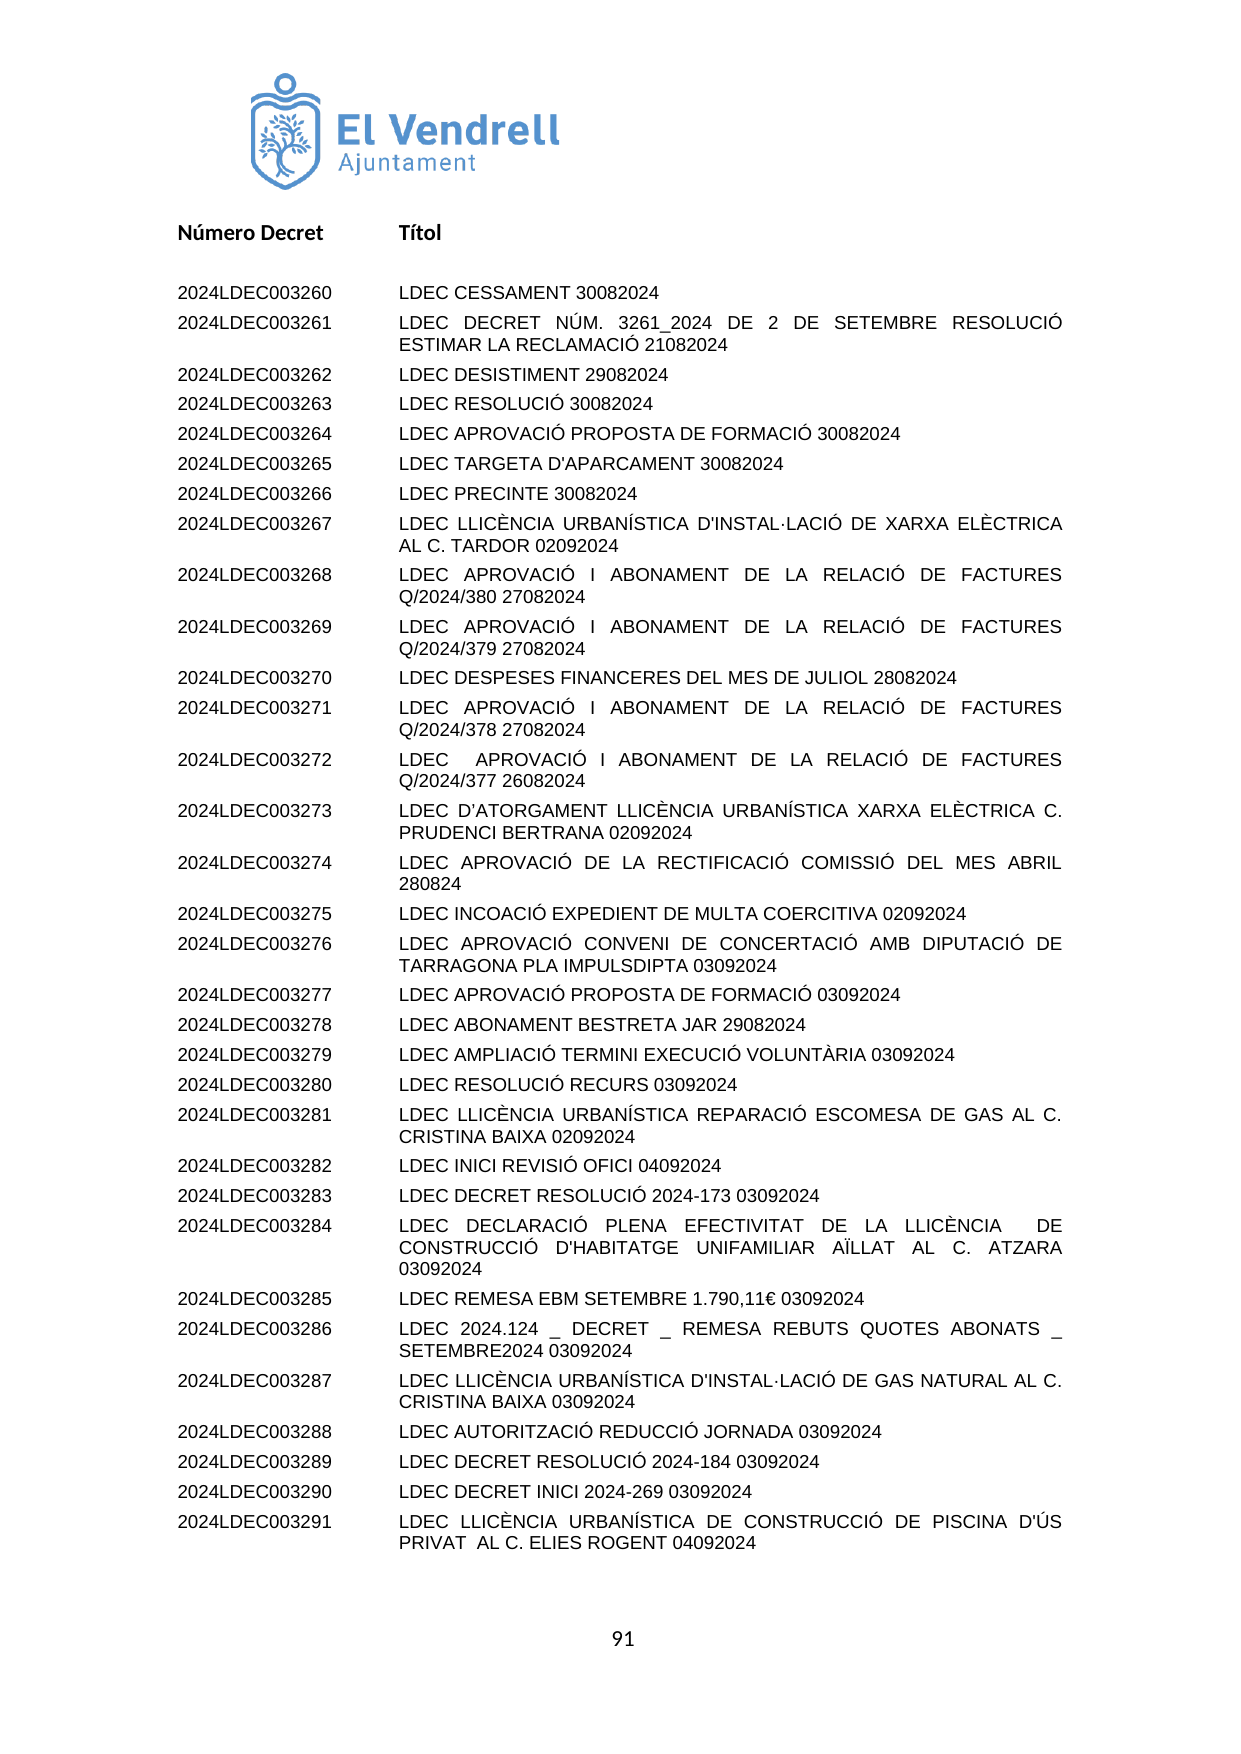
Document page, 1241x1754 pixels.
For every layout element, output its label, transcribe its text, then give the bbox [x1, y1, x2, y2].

text 2024LDEC003267 LDEC LLICÈNCIA URBANÍSTICA D'INSTAL·LACIÓ DE XARXA ELÈCTRICA AL C. TARDOR 02092024 [177, 513, 1063, 556]
text 2024LDEC003275 LDEC INCOACIÓ EXPEDIENT DE MULTA COERCITIVA 02092024 [177, 903, 1063, 924]
text 2024LDEC003286 LDEC 2024.124 _ DECRET _ REMESA REBUTS QUOTES ABONATS _ SETEMBRE2024 03092024 [177, 1318, 1063, 1361]
text 2024LDEC003290 LDEC DECRET INICI 2024-269 03092024 [177, 1481, 1063, 1502]
text 2024LDEC003271 LDEC APROVACIÓ I ABONAMENT DE LA RELACIÓ DE FACTURES Q/2024/378 27082024 [177, 697, 1063, 740]
text 2024LDEC003261 LDEC DECRET NÚM. 3261_2024 DE 2 DE SETEMBRE RESOLUCIÓ ESTIMAR LA RECLAMACIÓ 21082024 [177, 312, 1063, 355]
text 2024LDEC003283 LDEC DECRET RESOLUCIÓ 2024-173 03092024 [177, 1185, 1063, 1207]
text 2024LDEC003280 LDEC RESOLUCIÓ RECURS 03092024 [177, 1074, 1063, 1096]
text 2024LDEC003260 LDEC CESSAMENT 30082024 [177, 282, 1063, 303]
text 2024LDEC003281 LDEC LLICÈNCIA URBANÍSTICA REPARACIÓ ESCOMESA DE GAS AL C. CRISTINA BAIXA 02092024 [177, 1104, 1063, 1147]
picture [251, 73, 560, 190]
text 2024LDEC003278 LDEC ABONAMENT BESTRETA JAR 29082024 [177, 1014, 1063, 1036]
text 2024LDEC003264 LDEC APROVACIÓ PROPOSTA DE FORMACIÓ 30082024 [177, 423, 1063, 445]
text 2024LDEC003273 LDEC D’ATORGAMENT LLICÈNCIA URBANÍSTICA XARXA ELÈCTRICA C. PRUDENCI BERTRANA 02092024 [177, 800, 1063, 843]
text 2024LDEC003265 LDEC TARGETA D'APARCAMENT 30082024 [177, 453, 1063, 474]
text 2024LDEC003270 LDEC DESPESES FINANCERES DEL MES DE JULIOL 28082024 [177, 667, 1063, 689]
text 2024LDEC003289 LDEC DECRET RESOLUCIÓ 2024-184 03092024 [177, 1451, 1063, 1472]
text 2024LDEC003274 LDEC APROVACIÓ DE LA RECTIFICACIÓ COMISSIÓ DEL MES ABRIL 280824 [177, 851, 1063, 894]
text 2024LDEC003277 LDEC APROVACIÓ PROPOSTA DE FORMACIÓ 03092024 [177, 984, 1063, 1006]
text 2024LDEC003269 LDEC APROVACIÓ I ABONAMENT DE LA RELACIÓ DE FACTURES Q/2024/379 27082024 [177, 616, 1063, 659]
text 2024LDEC003284 LDEC DECLARACIÓ PLENA EFECTIVITAT DE LA LLICÈNCIA DE CONSTRUCCIÓ D'HABITATGE UNIFAMILIAR AÏLLAT AL C. ATZARA 03092024 [177, 1215, 1063, 1280]
text 2024LDEC003276 LDEC APROVACIÓ CONVENI DE CONCERTACIÓ AMB DIPUTACIÓ DE TARRAGONA PLA IMPULSDIPTA 03092024 [177, 933, 1063, 976]
text 2024LDEC003282 LDEC INICI REVISIÓ OFICI 04092024 [177, 1155, 1063, 1177]
text 2024LDEC003279 LDEC AMPLIACIÓ TERMINI EXECUCIÓ VOLUNTÀRIA 03092024 [177, 1044, 1063, 1066]
text 2024LDEC003262 LDEC DESISTIMENT 29082024 [177, 363, 1063, 385]
text 2024LDEC003291 LDEC LLICÈNCIA URBANÍSTICA DE CONSTRUCCIÓ DE PISCINA D'ÚS PRIVAT AL C. ELIES ROGENT 04092024 [177, 1511, 1063, 1554]
text 2024LDEC003266 LDEC PRECINTE 30082024 [177, 483, 1063, 504]
text 2024LDEC003272 LDEC APROVACIÓ I ABONAMENT DE LA RELACIÓ DE FACTURES Q/2024/377 26082024 [177, 748, 1063, 792]
text 2024LDEC003268 LDEC APROVACIÓ I ABONAMENT DE LA RELACIÓ DE FACTURES Q/2024/380 27082024 [177, 564, 1063, 607]
text 2024LDEC003263 LDEC RESOLUCIÓ 30082024 [177, 393, 1063, 415]
text 2024LDEC003285 LDEC REMESA EBM SETEMBRE 1.790,11€ 03092024 [177, 1288, 1063, 1310]
text 2024LDEC003287 LDEC LLICÈNCIA URBANÍSTICA D'INSTAL·LACIÓ DE GAS NATURAL AL C. CRISTINA BAIXA 03092024 [177, 1369, 1063, 1413]
text 2024LDEC003288 LDEC AUTORITZACIÓ REDUCCIÓ JORNADA 03092024 [177, 1421, 1063, 1442]
